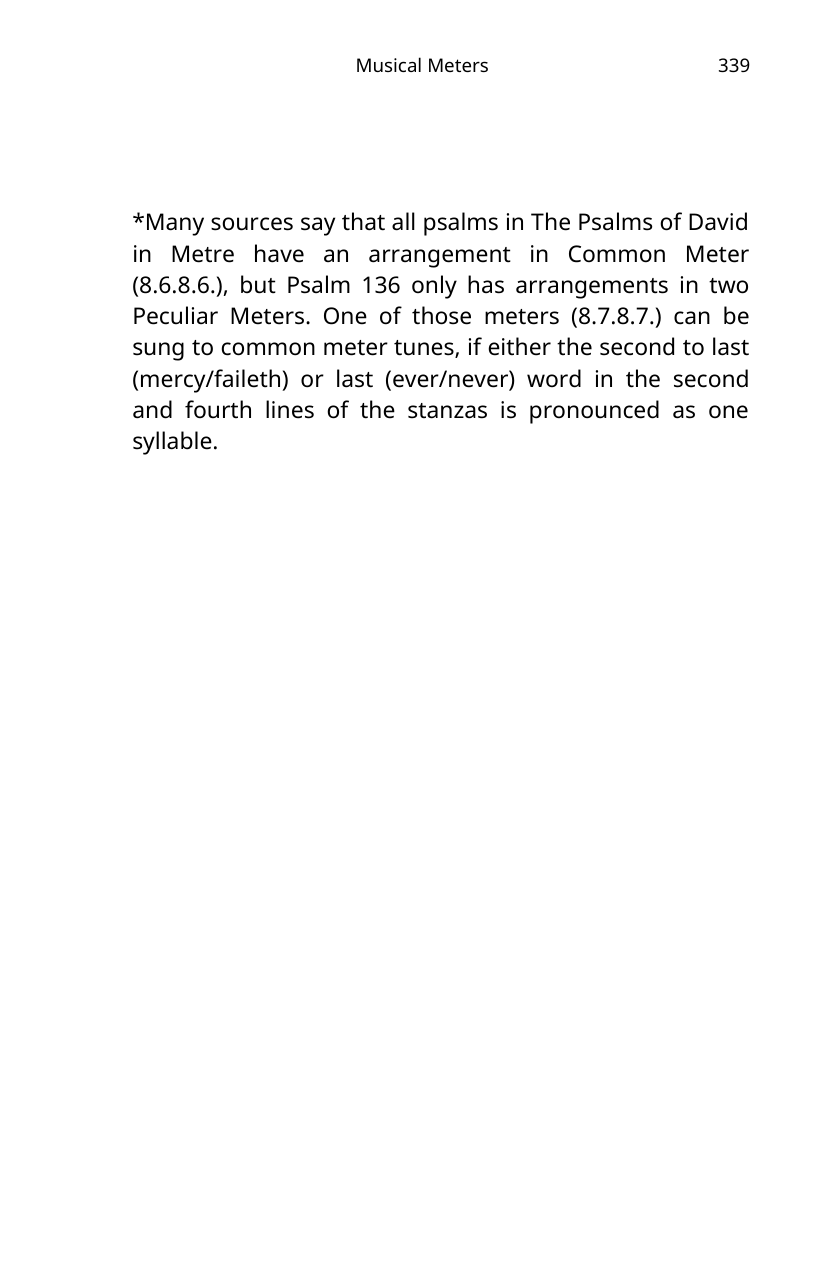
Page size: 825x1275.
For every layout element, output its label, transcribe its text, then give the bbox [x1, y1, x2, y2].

text *Many sources say that all psalms in The Psalms of David in Metre have an arrangement in Common Meter (8.6.8.6.), but Psalm 136 only has arrangements in two Peculiar Meters. One of those meters (8.7.8.7.) can be sung to common meter tunes, if either the second to last (mercy/faileth) or last (ever/never) word in the second and fourth lines of the stanzas is pronounced as one syllable. [132, 206, 750, 456]
